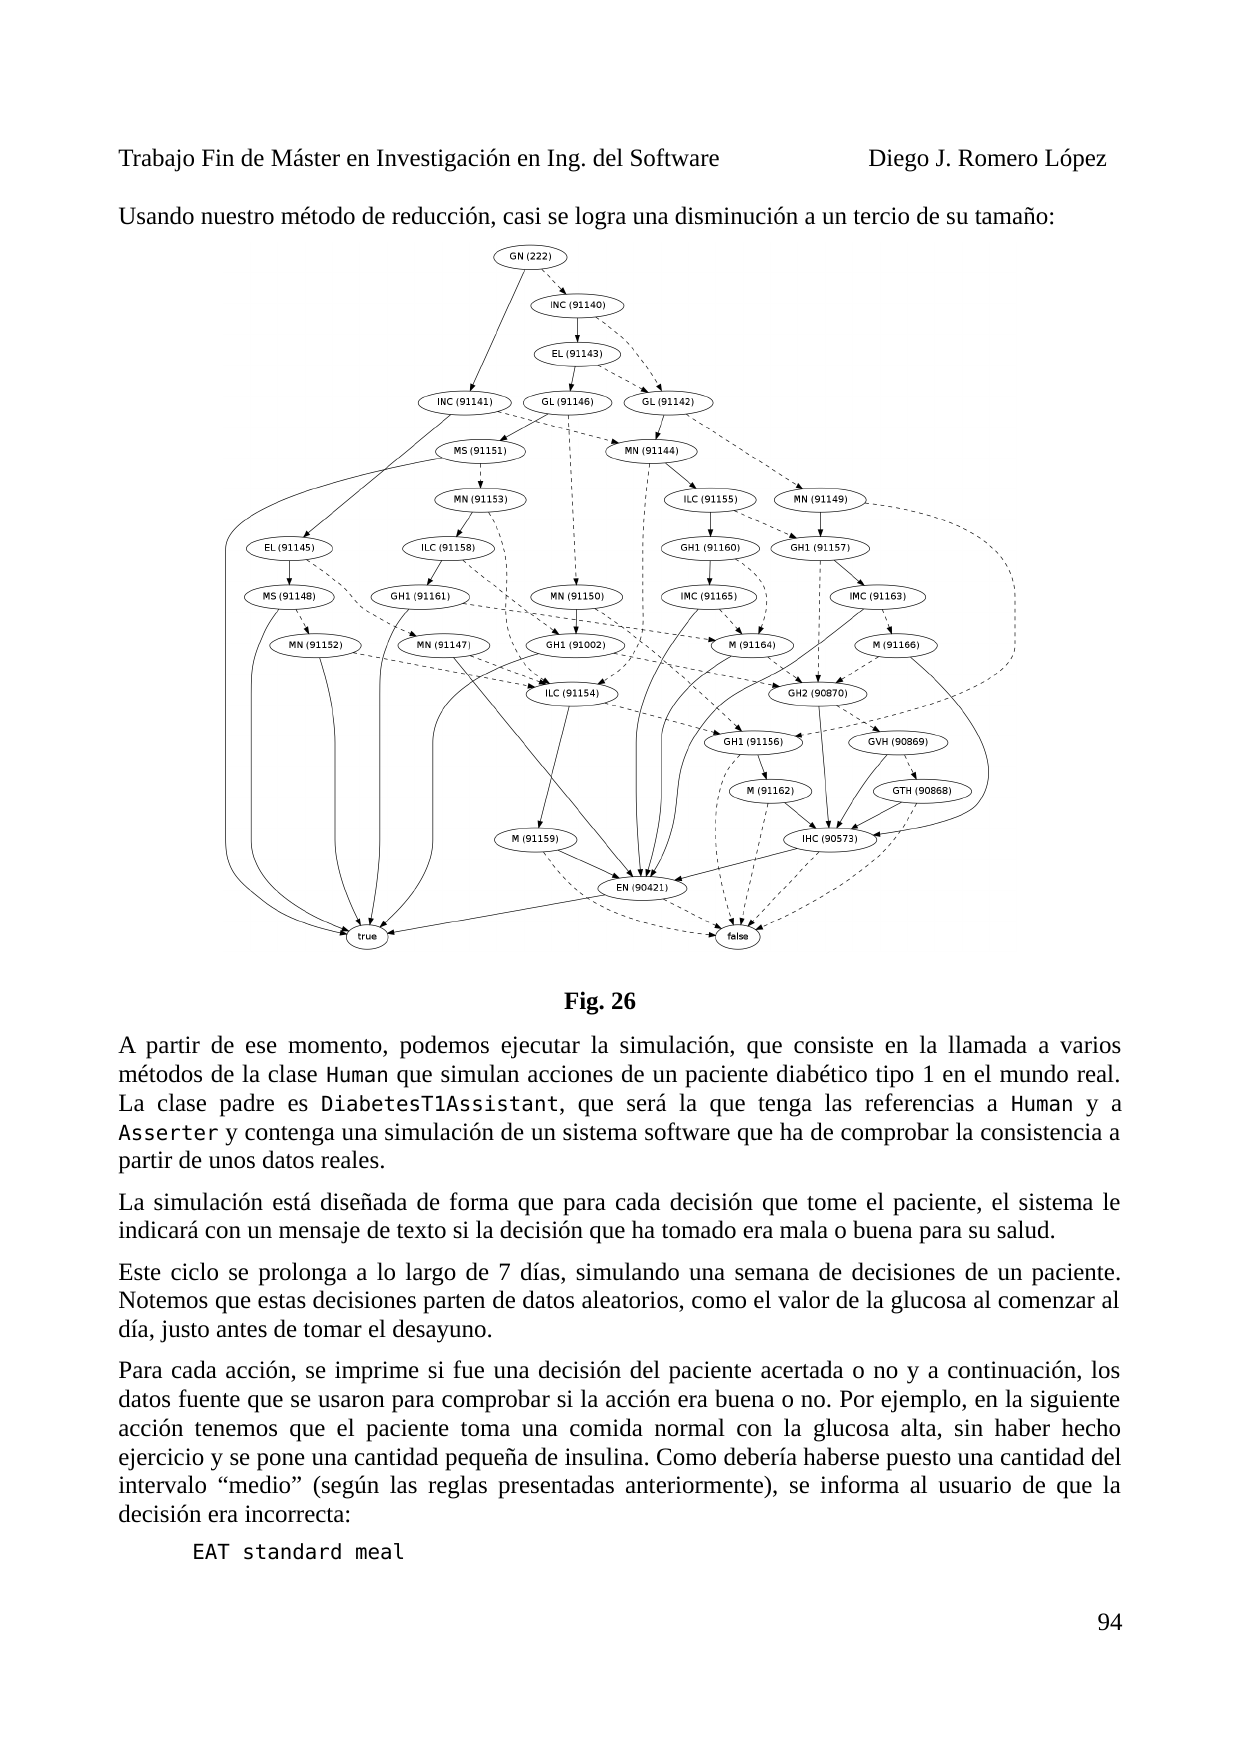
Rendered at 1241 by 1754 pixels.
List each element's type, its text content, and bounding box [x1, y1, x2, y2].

text Este ciclo se prolonga a lo largo de 7 días, simulando una semana de decisiones de un paciente. Notemos que estas decisiones parten de datos aleatorios, como el valor de la glucosa al comenzar al día, justo antes de tomar el desayuno. [118, 1257, 1122, 1343]
picture [223, 242, 1017, 952]
text EAT standard meal [192, 1540, 1122, 1565]
text La simulación está diseñada de forma que para cada decisión que tome el paciente, el sistema le indicará con un mensaje de texto si la decisión que ha tomado era mala o buena para su salud. [118, 1187, 1122, 1244]
text A partir de ese momento, podemos ejecutar la simulación, que consiste en la llamada a varios métodos de la clase Human que simulan acciones de un paciente diabético tipo 1 en el mundo real. La clase padre es DiabetesT1Assistant, que será la que tenga las referencias a Human y a Asserter y contenga una simulación de un sistema software que ha de comprobar la consistencia a partir de unos datos reales. [118, 992, 1122, 1174]
text Usando nuestro método de reducción, casi se logra una disminución a un tercio de su tamaño: [118, 201, 1122, 230]
text Para cada acción, se imprime si fue una decisión del paciente acertada o no y a continuación, los datos fuente que se usaron para comprobar si la acción era buena o no. Por ejemplo, en la siguiente acción tenemos que el paciente toma una comida normal con la glucosa alta, sin haber hecho ejercicio y se pone una cantidad pequeña de insulina. Como debería haberse puesto una cantidad del intervalo “medio” (según las reglas presentadas anteriormente), se informa al usuario de que la decisión era incorrecta: [118, 1355, 1122, 1528]
